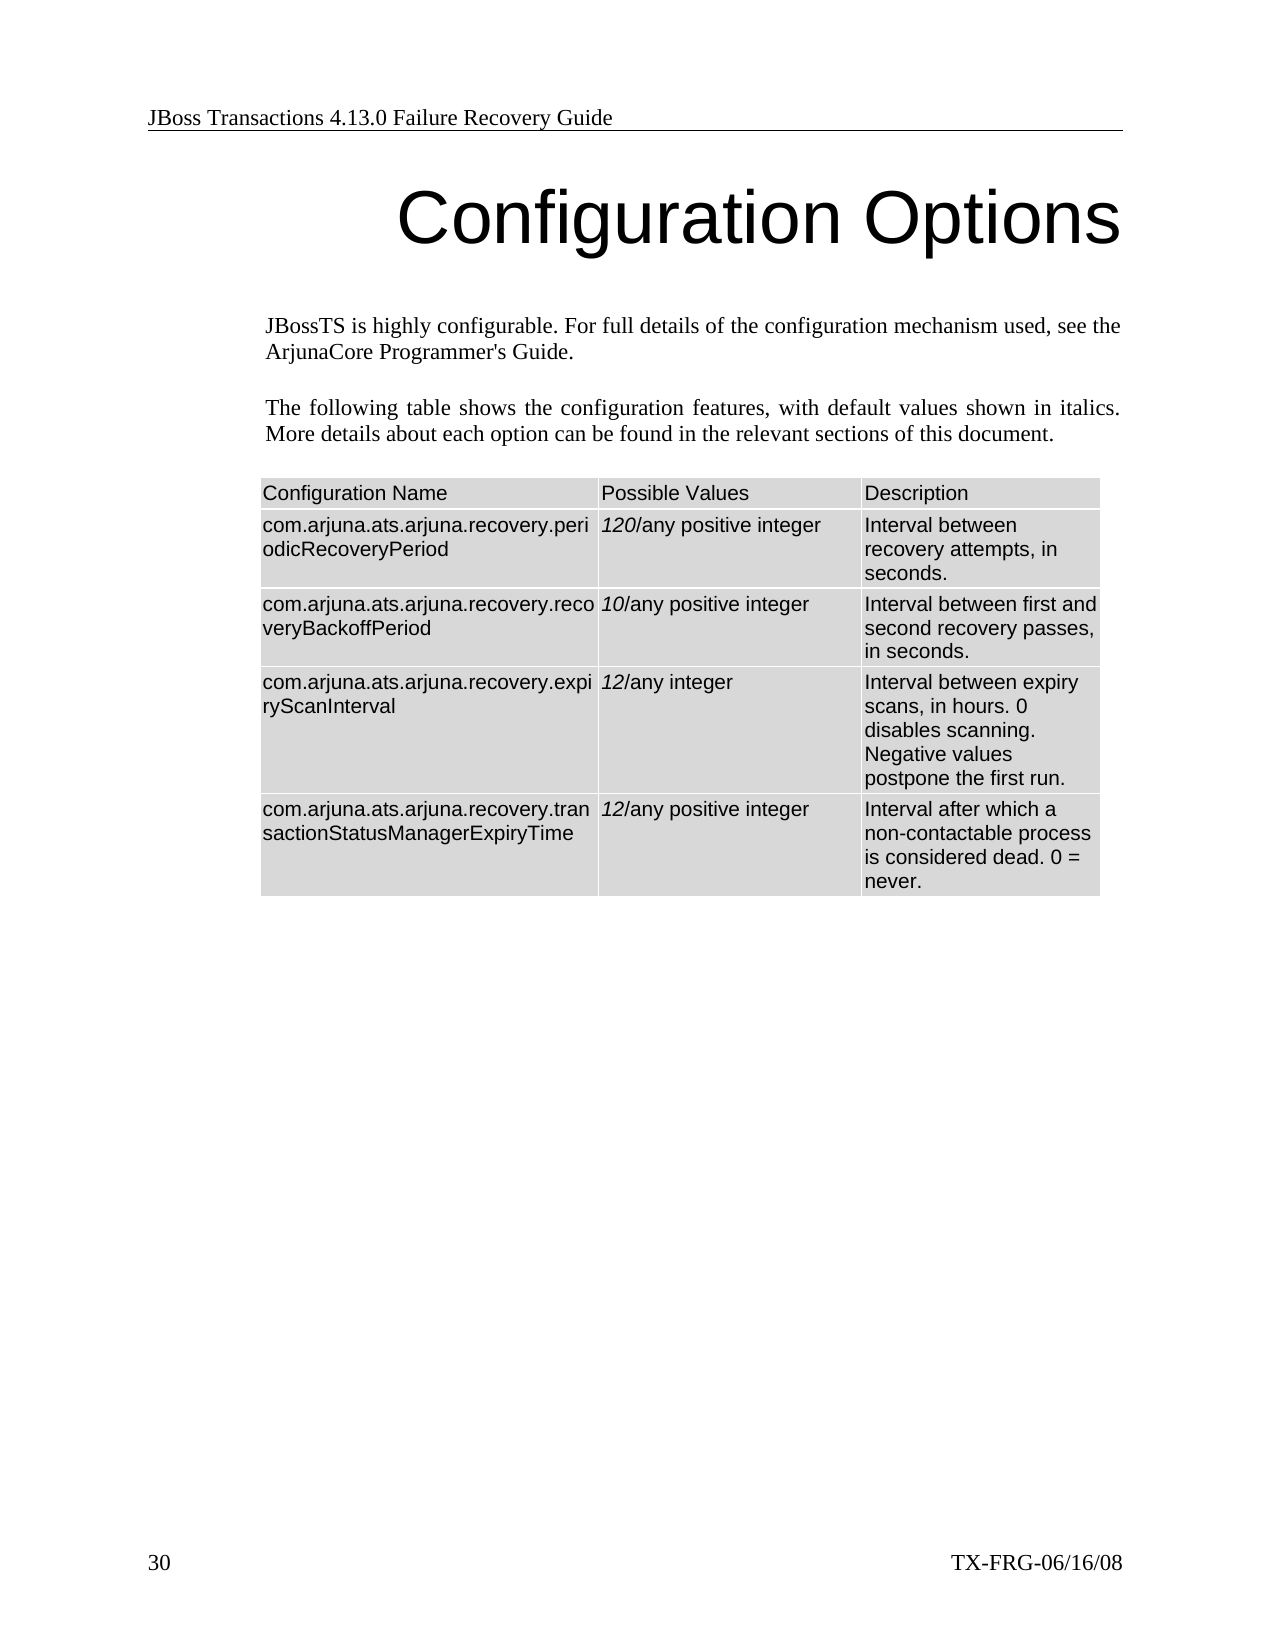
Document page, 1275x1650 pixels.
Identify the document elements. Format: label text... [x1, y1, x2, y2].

table_cell com.arjuna.ats.arjuna.recovery.expiryScanInterval [261, 667, 598, 793]
table_cell 12/any integer [599, 667, 861, 793]
table_cell 10/any positive integer [599, 589, 861, 666]
table_cell 12/any positive integer [599, 794, 861, 896]
table_cell com.arjuna.ats.arjuna.recovery.transactionStatusManagerExpiryTime [261, 794, 598, 896]
table_cell com.arjuna.ats.arjuna.recovery.periodicRecoveryPeriod [261, 510, 598, 587]
title Configuration Options [153, 173, 1122, 259]
table_cell 120/any positive integer [599, 510, 861, 587]
text JBossTS is highly configurable. For full details of the configuration mechanism used, see the ArjunaCore Programmer's Guide. [265, 312, 1122, 365]
table_cell Interval between expiry scans, in hours. 0 disables scanning. Negative values postpone the first run. [862, 667, 1100, 793]
table_cell Interval between recovery attempts, in seconds. [862, 510, 1100, 587]
text The following table shows the configuration features, with default values shown in italics. More details about each option can be found in the relevant sections of this document. [265, 394, 1122, 447]
table_cell Interval between first and second recovery passes, in seconds. [862, 589, 1100, 666]
table_header Configuration Name [261, 478, 598, 508]
table_cell Interval after which a non-contactable process is considered dead. 0 = never. [862, 794, 1100, 896]
table_header Possible Values [599, 478, 861, 508]
table_header Description [862, 478, 1100, 508]
table_cell com.arjuna.ats.arjuna.recovery.recoveryBackoffPeriod [261, 589, 598, 666]
